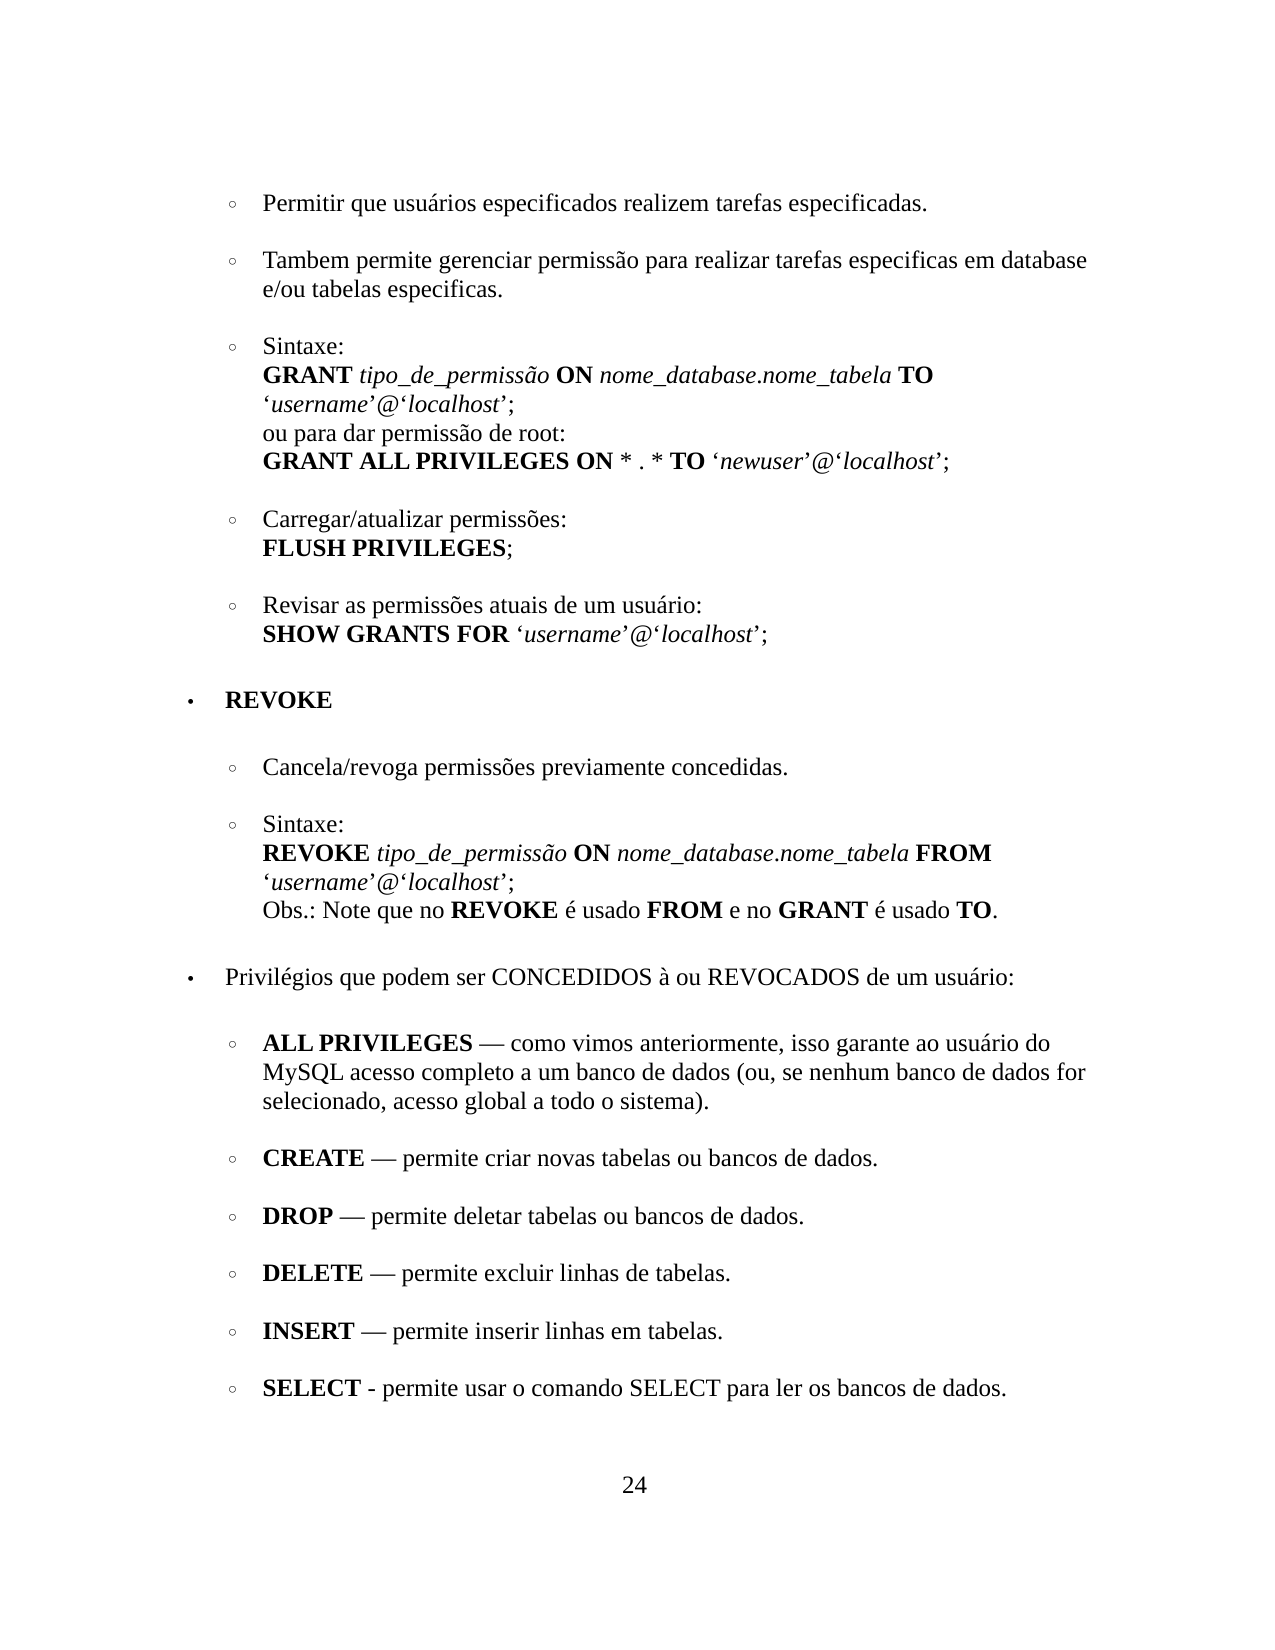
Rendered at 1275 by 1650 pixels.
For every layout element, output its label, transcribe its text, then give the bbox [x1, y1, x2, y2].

list DROP — permite deletar tabelas ou bancos de dados. [225, 1201, 1125, 1258]
list Permitir que usuários especificados realizem tarefas especificadas. [225, 188, 1125, 245]
list [187, 150, 1125, 179]
list Carregar/atualizar permissões: FLUSH PRIVILEGES; [225, 504, 1125, 590]
list SELECT - permite usar o comando SELECT para ler os bancos de dados. [225, 1373, 1125, 1431]
list Cancela/revoga permissões previamente concedidas. [225, 752, 1125, 809]
list INSERT — permite inserir linhas em tabelas. [225, 1316, 1125, 1373]
list DELETE — permite excluir linhas de tabelas. [225, 1258, 1125, 1316]
list REVOKE [187, 685, 1125, 743]
list Sintaxe: REVOKE tipo_de_permissão ON nome_database.nome_tabela FROM ‘username’@‘localhost’; Obs.: Note que no REVOKE é usado FROM e no GRANT é usado TO. [225, 809, 1125, 953]
list Privilégios que podem ser CONCEDIDOS à ou REVOCADOS de um usuário: [187, 962, 1125, 1019]
list Sintaxe: GRANT tipo_de_permissão ON nome_database.nome_tabela TO ‘username’@‘localhost’; ou para dar permissão de root: GRANT ALL PRIVILEGES ON * . * TO ‘newuser’@‘localhost’; [225, 331, 1125, 504]
list Revisar as permissões atuais de um usuário: SHOW GRANTS FOR ‘username’@‘localhost’; [225, 590, 1125, 676]
list CREATE — permite criar novas tabelas ou bancos de dados. [225, 1143, 1125, 1201]
list ALL PRIVILEGES — como vimos anteriormente, isso garante ao usuário do MySQL acesso completo a um banco de dados (ou, se nenhum banco de dados for selecionado, acesso global a todo o sistema). [225, 1028, 1125, 1143]
list Tambem permite gerenciar permissão para realizar tarefas especificas em database e/ou tabelas especificas. [225, 245, 1125, 331]
